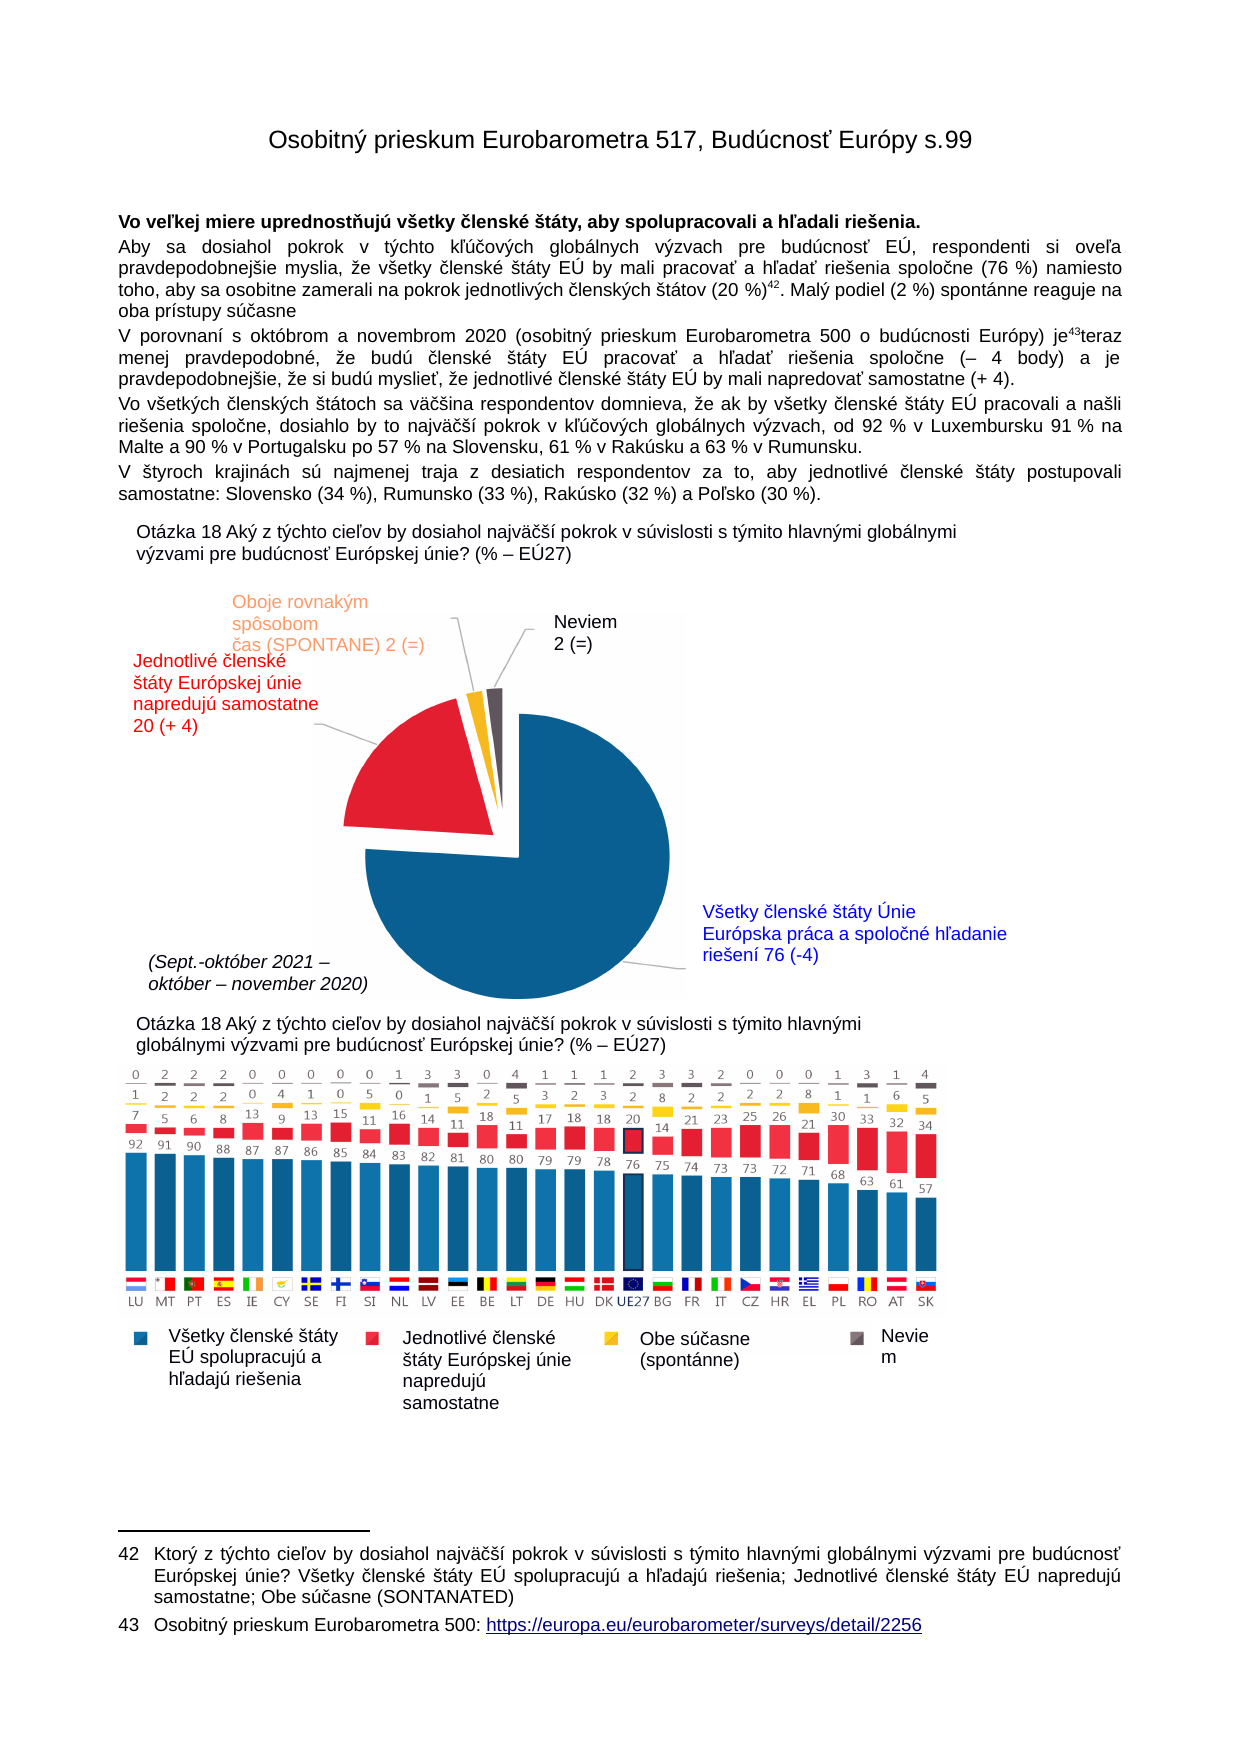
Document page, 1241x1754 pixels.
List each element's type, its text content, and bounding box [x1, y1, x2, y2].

text V štyroch krajinách sú najmenej traja z desiatich respondentov za to, aby jednotlivé členské štáty postupovali samostatne: Slovensko (34 %), Rumunsko (33 %), Rakúsko (32 %) a Poľsko (30 %). [118, 461, 1122, 504]
text V porovnaní s októbrom a novembrom 2020 (osobitný prieskum Eurobarometra 500 o budúcnosti Európy) jeteraz menej pravdepodobné, že budú členské štáty EÚ pracovať a hľadať riešenia spoločne (– 4 body) a je pravdepodobnejšie, že si budú myslieť, že jednotlivé členské štáty EÚ by mali napredovať samostatne (+ 4). [118, 325, 1122, 390]
picture [117, 1064, 947, 1318]
text Osobitný prieskum Eurobarometra 500: https://europa.eu/eurobarometer/surveys/detail/2256 [118, 1614, 1122, 1636]
picture [311, 612, 686, 999]
text Ktorý z týchto cieľov by dosiahol najväčší pokrok v súvislosti s týmito hlavnými globálnymi výzvami pre budúcnosť Európskej únie? Všetky členské štáty EÚ spolupracujú a hľadajú riešenia; Jednotlivé členské štáty EÚ napredujú samostatne; Obe súčasne (SONTANATED) [118, 1543, 1122, 1608]
text Vo veľkej miere uprednostňujú všetky členské štáty, aby spolupracovali a hľadali riešenia. [118, 211, 1122, 232]
picture [126, 1321, 871, 1356]
text Vo všetkých členských štátoch sa väčšina respondentov domnieva, že ak by všetky členské štáty EÚ pracovali a našli riešenia spoločne, dosiahlo by to najväčší pokrok v kľúčových globálnych výzvach, od 92 % v Luxembursku 91 % na Malte a 90 % v Portugalsku po 57 % na Slovensku, 61 % v Rakúsku a 63 % v Rumunsku. [118, 393, 1122, 458]
text Aby sa dosiahol pokrok v týchto kľúčových globálnych výzvach pre budúcnosť EÚ, respondenti si oveľa pravdepodobnejšie myslia, že všetky členské štáty EÚ by mali pracovať a hľadať riešenia spoločne (76 %) namiesto toho, aby sa osobitne zamerali na pokrok jednotlivých členských štátov (20 %). Malý podiel (2 %) spontánne reaguje na oba prístupy súčasne [118, 236, 1122, 322]
